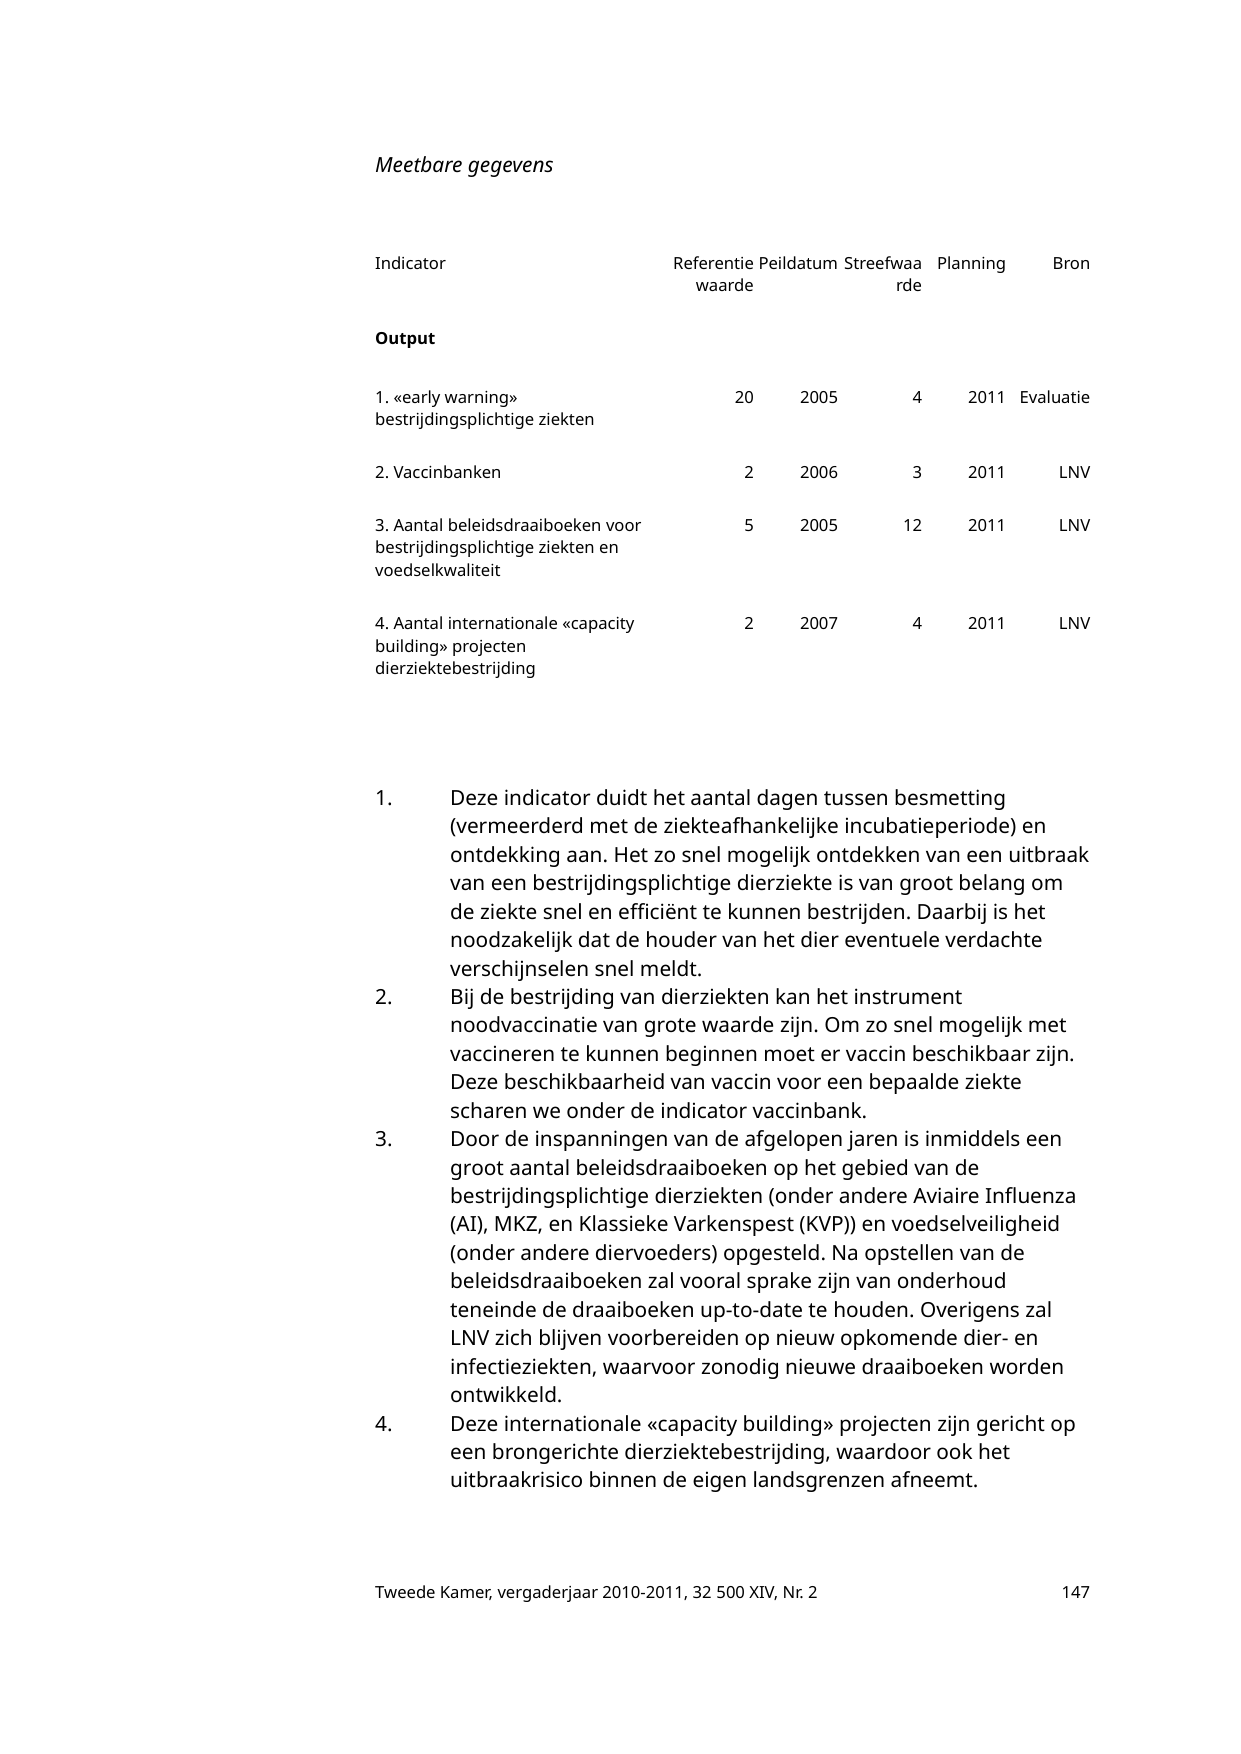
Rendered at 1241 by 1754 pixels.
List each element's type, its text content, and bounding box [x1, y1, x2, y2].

list Bij de bestrijding van dierziekten kan het instrument noodvaccinatie van grote waarde zijn. Om zo snel mogelijk met vaccineren te kunnen beginnen moet er vaccin beschikbaar zijn. Deze beschikbaarheid van vaccin voor een bepaalde ziekte scharen we onder de indicator vaccinbank. [375, 982, 1090, 1124]
table_header Peildatum [754, 251, 838, 327]
table_cell [1006, 327, 1090, 385]
table_cell 3. Aantal beleidsdraaiboeken voor bestrijdingsplichtige ziekten en voedselkwaliteit [375, 513, 669, 611]
table_cell 2. Vaccinbanken [375, 461, 669, 513]
table_cell [838, 327, 922, 385]
table_cell 2011 [922, 611, 1006, 709]
table_cell 1. «early warning» bestrijdingsplichtige ziekten [375, 385, 669, 461]
table_cell [754, 327, 838, 385]
table_header Streefwaarde [838, 251, 922, 327]
table_header Indicator [375, 251, 669, 327]
table_cell 2006 [754, 461, 838, 513]
table_cell LNV [1006, 461, 1090, 513]
table_cell 3 [838, 461, 922, 513]
list Door de inspanningen van de afgelopen jaren is inmiddels een groot aantal beleidsdraaiboeken op het gebied van de bestrijdingsplichtige dierziekten (onder andere Aviaire Influenza (AI), MKZ, en Klassieke Varkenspest (KVP)) en voedselveiligheid (onder andere diervoeders) opgesteld. Na opstellen van de beleidsdraaiboeken zal vooral sprake zijn van onderhoud teneinde de draaiboeken up-to-date te houden. Overigens zal LNV zich blijven voorbereiden op nieuw opkomende dier- en infectieziekten, waarvoor zonodig nieuwe draaiboeken worden ontwikkeld. [375, 1124, 1090, 1409]
table_cell 2007 [754, 611, 838, 709]
table_cell 5 [669, 513, 753, 611]
table_cell 2 [669, 611, 753, 709]
table_cell 4 [838, 385, 922, 461]
table_cell 2005 [754, 513, 838, 611]
table_cell 2 [669, 461, 753, 513]
table_cell 2011 [922, 385, 1006, 461]
table_cell 2011 [922, 461, 1006, 513]
table_cell 2011 [922, 513, 1006, 611]
table_cell 20 [669, 385, 753, 461]
text Meetbare gegevens [375, 150, 1090, 178]
table_cell Output [375, 327, 669, 385]
table_cell [669, 327, 753, 385]
table_cell LNV [1006, 611, 1090, 709]
table_header Planning [922, 251, 1006, 327]
table_cell 4 [838, 611, 922, 709]
list Deze indicator duidt het aantal dagen tussen besmetting (vermeerderd met de ziekteafhankelijke incubatieperiode) en ontdekking aan. Het zo snel mogelijk ontdekken van een uitbraak van een bestrijdingsplichtige dierziekte is van groot belang om de ziekte snel en efficiënt te kunnen bestrijden. Daarbij is het noodzakelijk dat de houder van het dier eventuele verdachte verschijnselen snel meldt. [375, 783, 1090, 982]
table_header Bron [1006, 251, 1090, 327]
table_cell 12 [838, 513, 922, 611]
table_header Referentiewaarde [669, 251, 753, 327]
table_cell [922, 327, 1006, 385]
table_cell 4. Aantal internationale «capacity building» projecten dierziektebestrijding [375, 611, 669, 709]
list Deze internationale «capacity building» projecten zijn gericht op een brongerichte dierziektebestrijding, waardoor ook het uitbraakrisico binnen de eigen landsgrenzen afneemt. [375, 1409, 1090, 1494]
table_cell 2005 [754, 385, 838, 461]
table_cell LNV [1006, 513, 1090, 611]
table_cell Evaluatie [1006, 385, 1090, 461]
